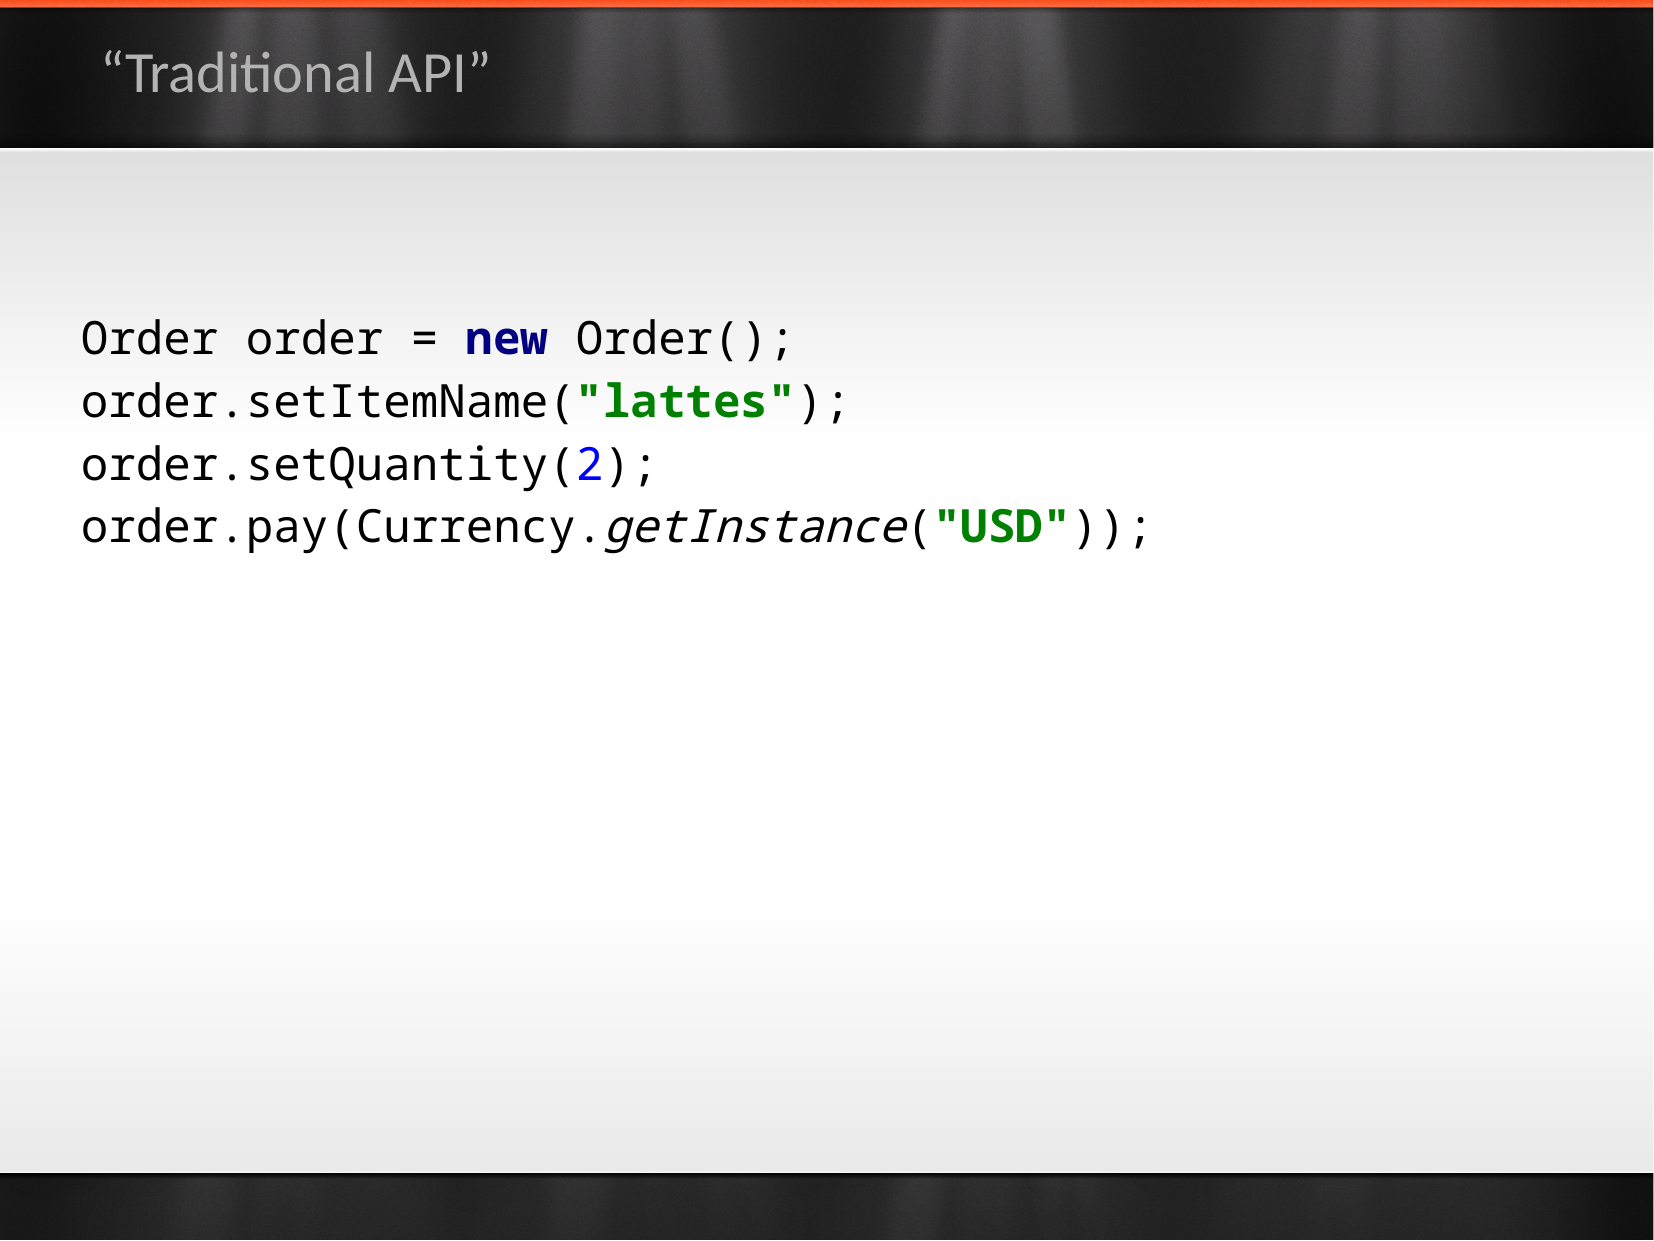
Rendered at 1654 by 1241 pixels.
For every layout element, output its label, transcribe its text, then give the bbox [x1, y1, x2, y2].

title “Traditional API” [100, 6, 1589, 151]
subtitle Order order = new Order(); order.setItemName("lattes"); order.setQuantity(2); order.pay(Currency.getInstance("USD")); [80, 305, 1570, 1125]
picture [0, 0, 1654, 1240]
